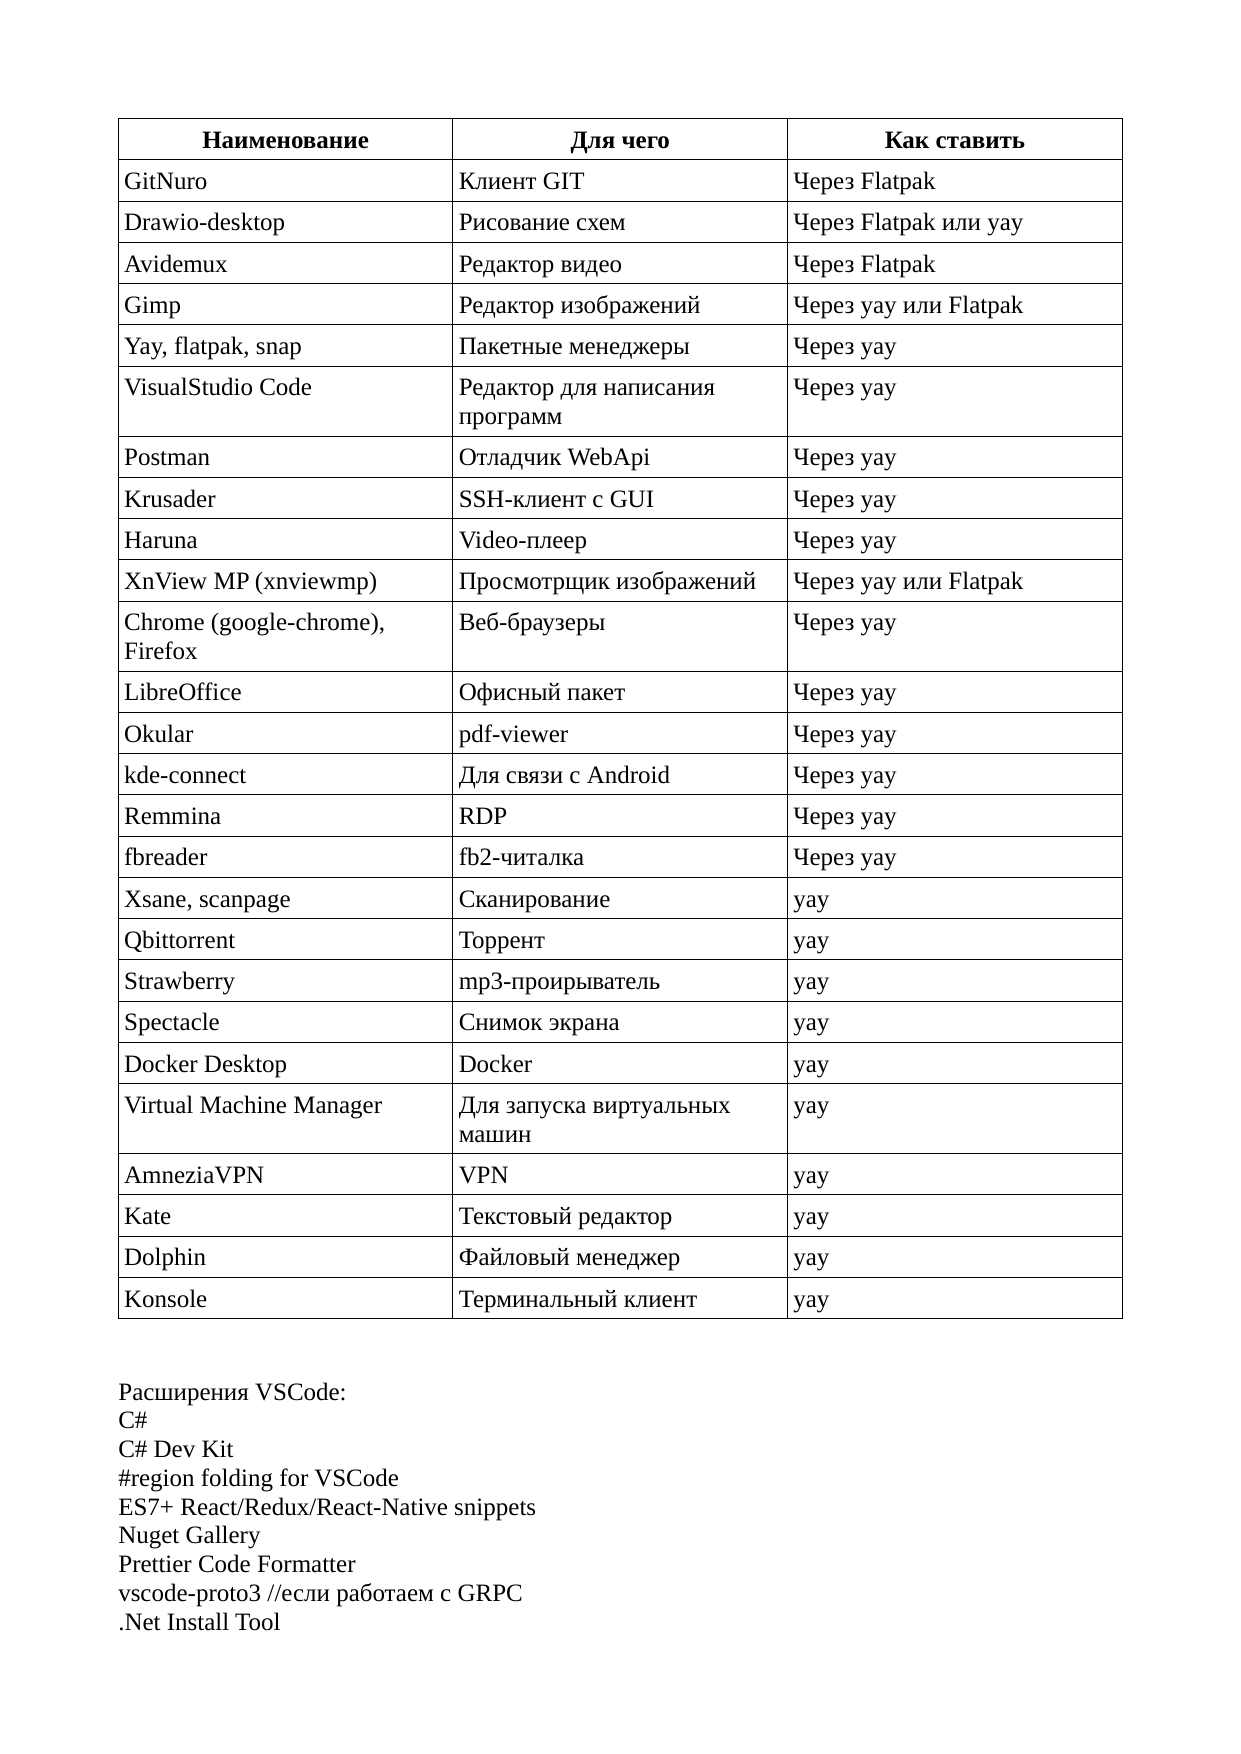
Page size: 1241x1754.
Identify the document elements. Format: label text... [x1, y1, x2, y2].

table_cell LibreOffice [119, 672, 452, 712]
table_cell Remmina [119, 795, 452, 836]
table_cell Снимок экрана [453, 1002, 787, 1042]
table_cell Офисный пакет [453, 672, 787, 712]
table_cell Drawio-desktop [119, 202, 452, 242]
table_cell Сканирование [453, 878, 787, 918]
table_cell Через yay [788, 437, 1122, 477]
table_cell Рисование схем [453, 202, 787, 242]
table_cell Торрент [453, 919, 787, 959]
text Расширения VSCode: [118, 1377, 1122, 1405]
table_cell Postman [119, 437, 452, 477]
table_cell Qbittorrent [119, 919, 452, 959]
table_cell Через Flatpak [788, 160, 1122, 201]
table_cell Веб-браузеры [453, 602, 787, 671]
table_cell VPN [453, 1154, 787, 1194]
table_cell Через yay [788, 713, 1122, 753]
table_cell yay [788, 1002, 1122, 1042]
text C# Dev Kit [118, 1434, 1122, 1463]
table_cell Файловый менеджер [453, 1237, 787, 1277]
table_cell RDP [453, 795, 787, 836]
table_cell Редактор изображений [453, 284, 787, 324]
table_cell Xsane, scanpage [119, 878, 452, 918]
table_cell Для запуска виртуальных машин [453, 1084, 787, 1153]
table_cell yay [788, 878, 1122, 918]
text ES7+ React/Redux/React-Native snippets [118, 1492, 1122, 1520]
table_cell yay [788, 960, 1122, 1001]
table_cell yay [788, 1084, 1122, 1153]
table_cell Через Flatpak или yay [788, 202, 1122, 242]
table_cell yay [788, 919, 1122, 959]
text .Net Install Tool [118, 1607, 1122, 1635]
table_cell kde-connect [119, 754, 452, 794]
table_cell Через yay [788, 754, 1122, 794]
table_cell Через yay или Flatpak [788, 284, 1122, 324]
table_cell Текстовый редактор [453, 1195, 787, 1236]
table_cell mp3-проирыватель [453, 960, 787, 1001]
table_cell VisualStudio Code [119, 367, 452, 436]
table_cell Пакетные менеджеры [453, 325, 787, 366]
table_cell SSH-клиент с GUI [453, 478, 787, 518]
text Prettier Code Formatter [118, 1549, 1122, 1578]
table_cell fb2-читалка [453, 837, 787, 877]
table_cell Okular [119, 713, 452, 753]
table_cell Через yay [788, 837, 1122, 877]
table_cell Просмотрщик изображений [453, 560, 787, 601]
table_cell Для связи с Android [453, 754, 787, 794]
table_cell Через yay или Flatpak [788, 560, 1122, 601]
table_cell Через yay [788, 367, 1122, 436]
table_cell Strawberry [119, 960, 452, 1001]
table_cell Через yay [788, 672, 1122, 712]
table_cell Через Flatpak [788, 243, 1122, 283]
table_cell Отладчик WebApi [453, 437, 787, 477]
table_cell yay [788, 1237, 1122, 1277]
table_cell Kate [119, 1195, 452, 1236]
table_cell Yay, flatpak, snap [119, 325, 452, 366]
table_cell Chrome (google-chrome), Firefox [119, 602, 452, 671]
table_cell Клиент GIT [453, 160, 787, 201]
table_cell Virtual Machine Manager [119, 1084, 452, 1153]
table_cell pdf-viewer [453, 713, 787, 753]
text vscode-proto3 //если работаем с GRPC [118, 1578, 1122, 1607]
table_cell fbreader [119, 837, 452, 877]
table_cell Konsole [119, 1278, 452, 1318]
text #region folding for VSCode [118, 1463, 1122, 1492]
table_cell Avidemux [119, 243, 452, 283]
table_cell Редактор видео [453, 243, 787, 283]
table_cell Dolphin [119, 1237, 452, 1277]
text Nuget Gallery [118, 1520, 1122, 1549]
text C# [118, 1405, 1122, 1434]
table_cell Krusader [119, 478, 452, 518]
table_cell Через yay [788, 478, 1122, 518]
table_header Как ставить [788, 119, 1122, 159]
table_cell AmneziaVPN [119, 1154, 452, 1194]
table_cell yay [788, 1154, 1122, 1194]
table_cell Редактор для написания программ [453, 367, 787, 436]
table_cell Через yay [788, 602, 1122, 671]
table_cell Docker Desktop [119, 1043, 452, 1083]
table_cell yay [788, 1278, 1122, 1318]
table_cell Haruna [119, 519, 452, 559]
table_cell Spectacle [119, 1002, 452, 1042]
table_cell yay [788, 1043, 1122, 1083]
table_cell Video-плеер [453, 519, 787, 559]
table_cell GitNuro [119, 160, 452, 201]
table_cell Через yay [788, 795, 1122, 836]
table_cell Docker [453, 1043, 787, 1083]
table_cell XnView MP (xnviewmp) [119, 560, 452, 601]
table_header Наименование [119, 119, 452, 159]
table_cell yay [788, 1195, 1122, 1236]
table_cell Через yay [788, 325, 1122, 366]
table_cell Через yay [788, 519, 1122, 559]
table_header Для чего [453, 119, 787, 159]
table_cell Gimp [119, 284, 452, 324]
table_cell Терминальный клиент [453, 1278, 787, 1318]
